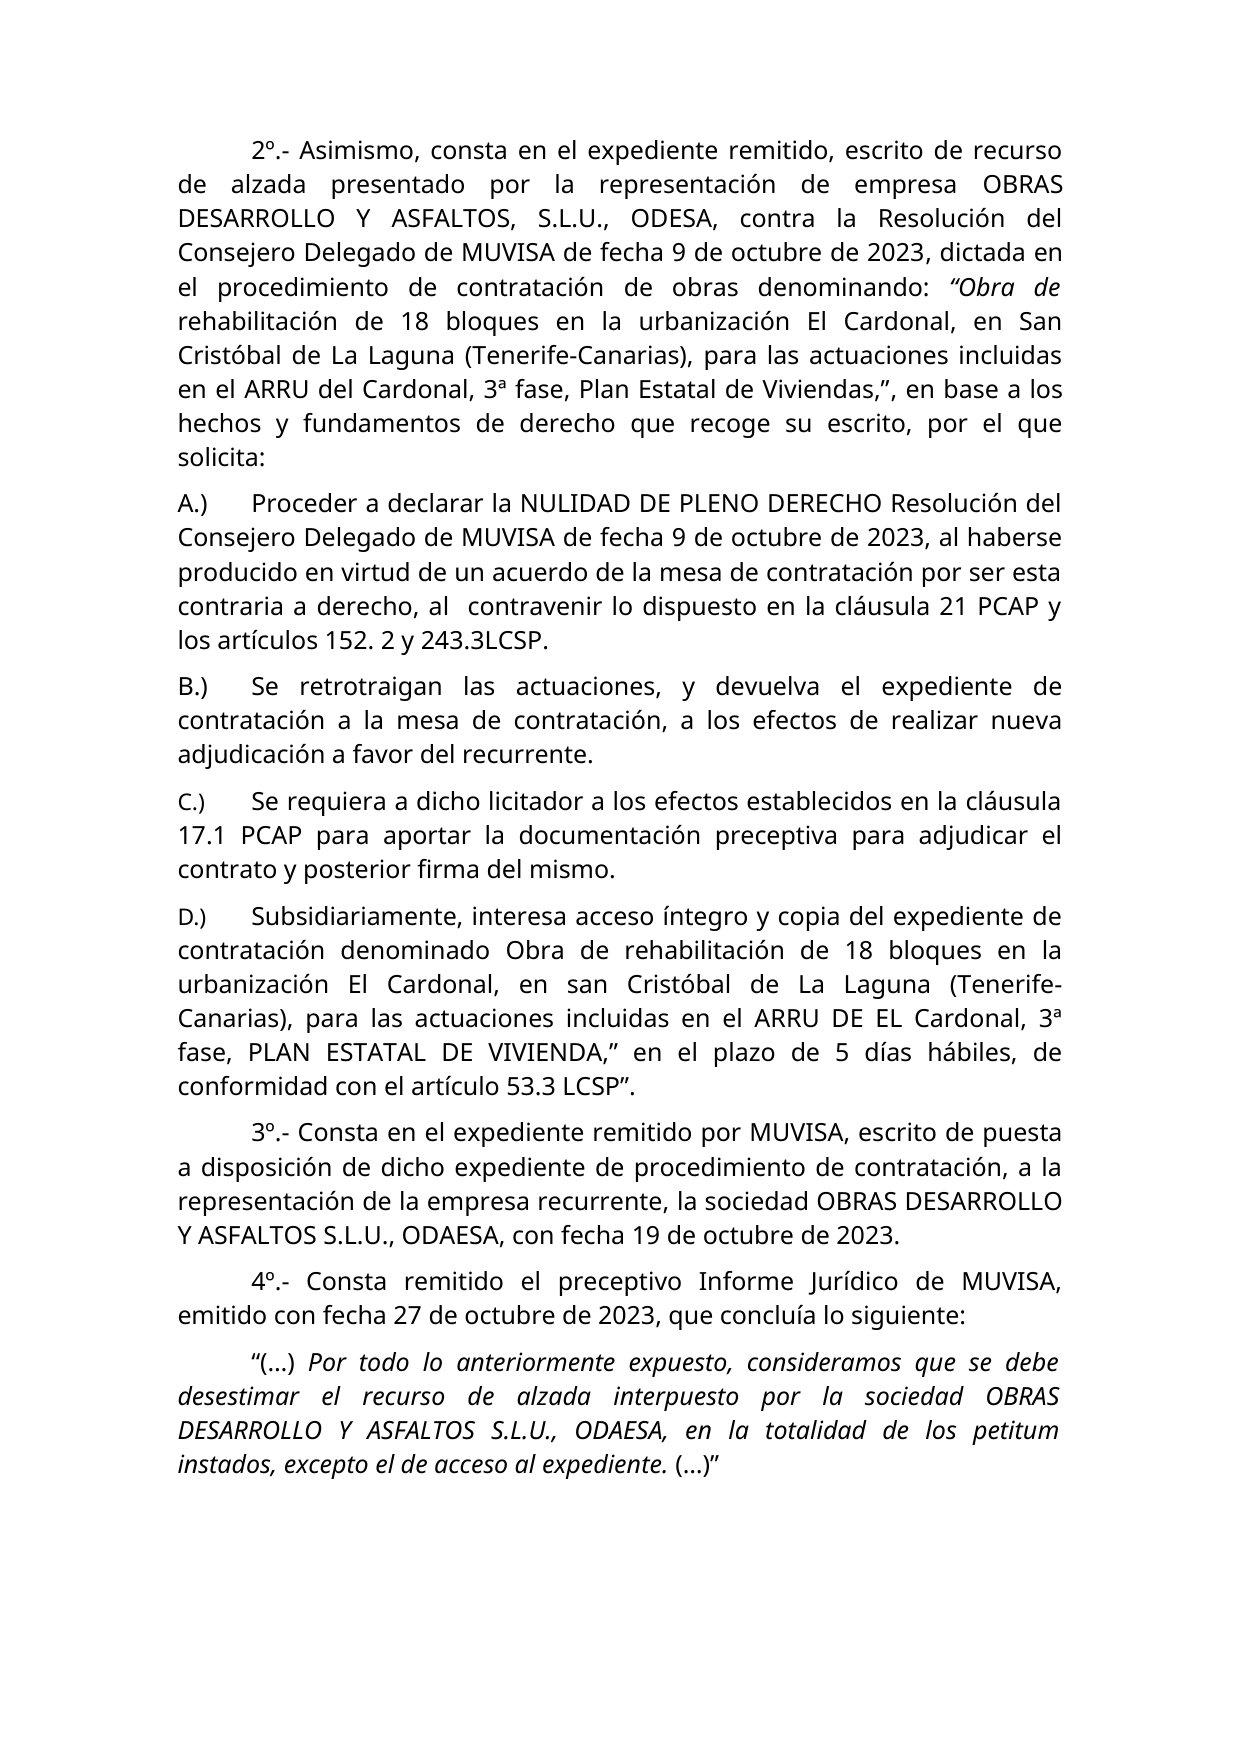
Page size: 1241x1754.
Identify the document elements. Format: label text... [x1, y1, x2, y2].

text 4º.- Consta remitido el preceptivo Informe Jurídico de MUVISA, emitido con fecha 27 de octubre de 2023, que concluía lo siguiente: [177, 1264, 1063, 1332]
list Subsidiariamente, interesa acceso íntegro y copia del expediente de contratación denominado Obra de rehabilitación de 18 bloques en la urbanización El Cardonal, en san Cristóbal de La Laguna (Tenerife-Canarias), para las actuaciones incluidas en el ARRU DE EL Cardonal, 3ª fase, PLAN ESTATAL DE VIVIENDA,” en el plazo de 5 días hábiles, de conformidad con el artículo 53.3 LCSP”. [177, 898, 1063, 1103]
list Proceder a declarar la NULIDAD DE PLENO DERECHO Resolución del Consejero Delegado de MUVISA de fecha 9 de octubre de 2023, al haberse producido en virtud de un acuerdo de la mesa de contratación por ser esta contraria a derecho, al contravenir lo dispuesto en la cláusula 21 PCAP y los artículos 152. 2 y 243.3LCSP. [177, 486, 1063, 656]
text 2º.- Asimismo, consta en el expediente remitido, escrito de recurso de alzada presentado por la representación de empresa OBRAS DESARROLLO Y ASFALTOS, S.L.U., ODESA, contra la Resolución del Consejero Delegado de MUVISA de fecha 9 de octubre de 2023, dictada en el procedimiento de contratación de obras denominando: “Obra de rehabilitación de 18 bloques en la urbanización El Cardonal, en San Cristóbal de La Laguna (Tenerife-Canarias), para las actuaciones incluidas en el ARRU del Cardonal, 3ª fase, Plan Estatal de Viviendas,”, en base a los hechos y fundamentos de derecho que recoge su escrito, por el que solicita: [177, 133, 1063, 473]
text 3º.- Consta en el expediente remitido por MUVISA, escrito de puesta a disposición de dicho expediente de procedimiento de contratación, a la representación de la empresa recurrente, la sociedad OBRAS DESARROLLO Y ASFALTOS S.L.U., ODAESA, con fecha 19 de octubre de 2023. [177, 1115, 1063, 1251]
text “(…) Por todo lo anteriormente expuesto, consideramos que se debe desestimar el recurso de alzada interpuesto por la sociedad OBRAS DESARROLLO Y ASFALTOS S.L.U., ODAESA, en la totalidad de los petitum instados, excepto el de acceso al expediente. (…)” [177, 1344, 1063, 1481]
list Se requiera a dicho licitador a los efectos establecidos en la cláusula 17.1 PCAP para aportar la documentación preceptiva para adjudicar el contrato y posterior firma del mismo. [177, 783, 1063, 886]
list Se retrotraigan las actuaciones, y devuelva el expediente de contratación a la mesa de contratación, a los efectos de realizar nueva adjudicación a favor del recurrente. [177, 669, 1063, 771]
